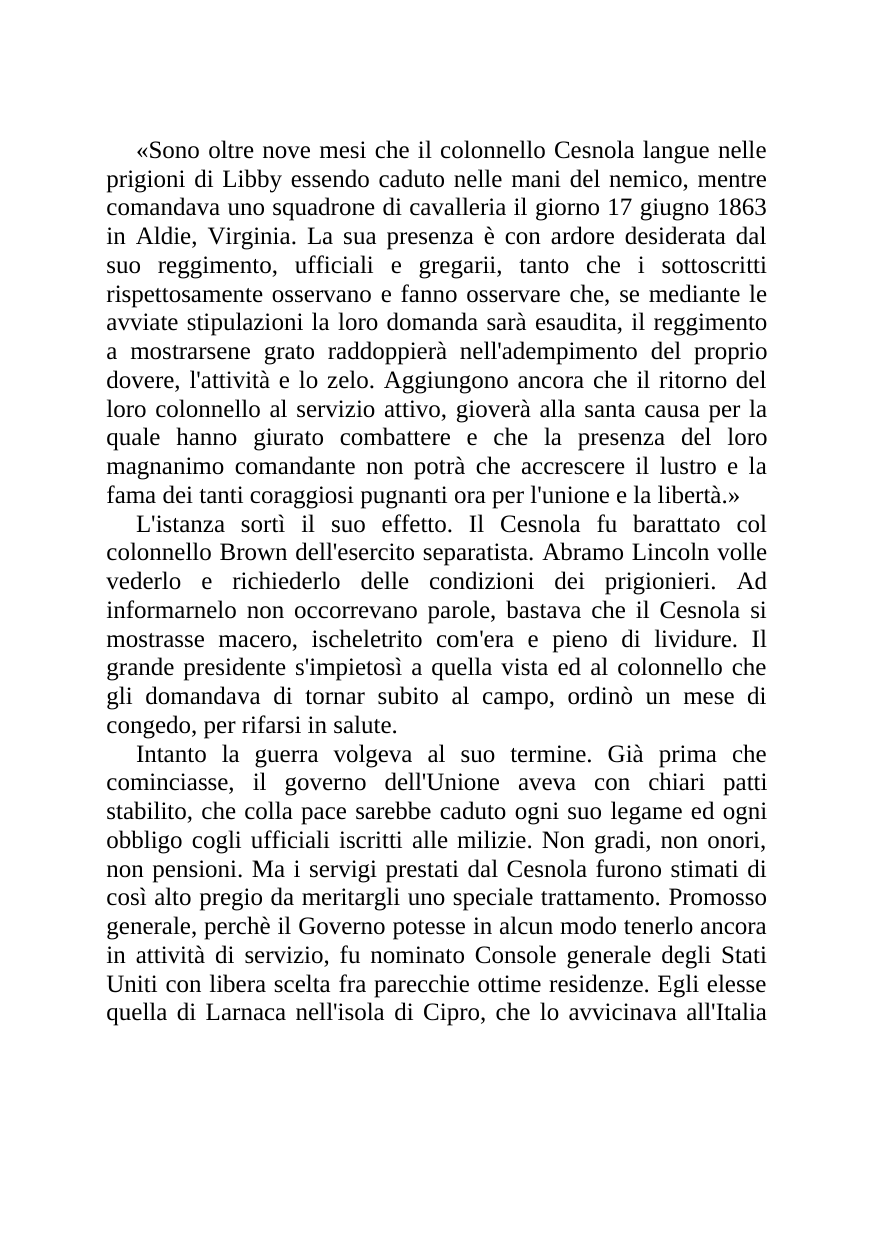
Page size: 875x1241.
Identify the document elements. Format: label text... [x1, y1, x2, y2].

text Intanto la guerra volgeva al suo termine. Già prima che cominciasse, il governo dell'Unione aveva con chiari patti stabilito, che colla pace sarebbe caduto ogni suo legame ed ogni obbligo cogli ufficiali iscritti alle milizie. Non gradi, non onori, non pensioni. Ma i servigi prestati dal Cesnola furono stimati di così alto pregio da meritargli uno speciale trattamento. Promosso generale, perchè il Governo potesse in alcun modo tenerlo ancora in attività di servizio, fu nominato Console generale degli Stati Uniti con libera scelta fra parecchie ottime residenze. Egli elesse quella di Larnaca nell'isola di Cipro, che lo avvicinava all'Italia [106, 739, 768, 1026]
text «Sono oltre nove mesi che il colonnello Cesnola langue nelle prigioni di Libby essendo caduto nelle mani del nemico, mentre comandava uno squadrone di cavalleria il giorno 17 giugno 1863 in Aldie, Virginia. La sua presenza è con ardore desiderata dal suo reggimento, ufficiali e gregarii, tanto che i sottoscritti rispettosamente osservano e fanno osservare che, se mediante le avviate stipulazioni la loro domanda sarà esaudita, il reggimento a mostrarsene grato raddoppierà nell'adempimento del proprio dovere, l'attività e lo zelo. Aggiungono ancora che il ritorno del loro colonnello al servizio attivo, gioverà alla santa causa per la quale hanno giurato combattere e che la presenza del loro magnanimo comandante non potrà che accrescere il lustro e la fama dei tanti coraggiosi pugnanti ora per l'unione e la libertà.» [106, 135, 768, 509]
text L'istanza sortì il suo effetto. Il Cesnola fu barattato col colonnello Brown dell'esercito separatista. Abramo Lincoln volle vederlo e richiederlo delle condizioni dei prigionieri. Ad informarnelo non occorrevano parole, bastava che il Cesnola si mostrasse macero, ischeletrito com'era e pieno di lividure. Il grande presidente s'impietosì a quella vista ed al colonnello che gli domandava di tornar subito al campo, ordinò un mese di congedo, per rifarsi in salute. [106, 509, 768, 739]
